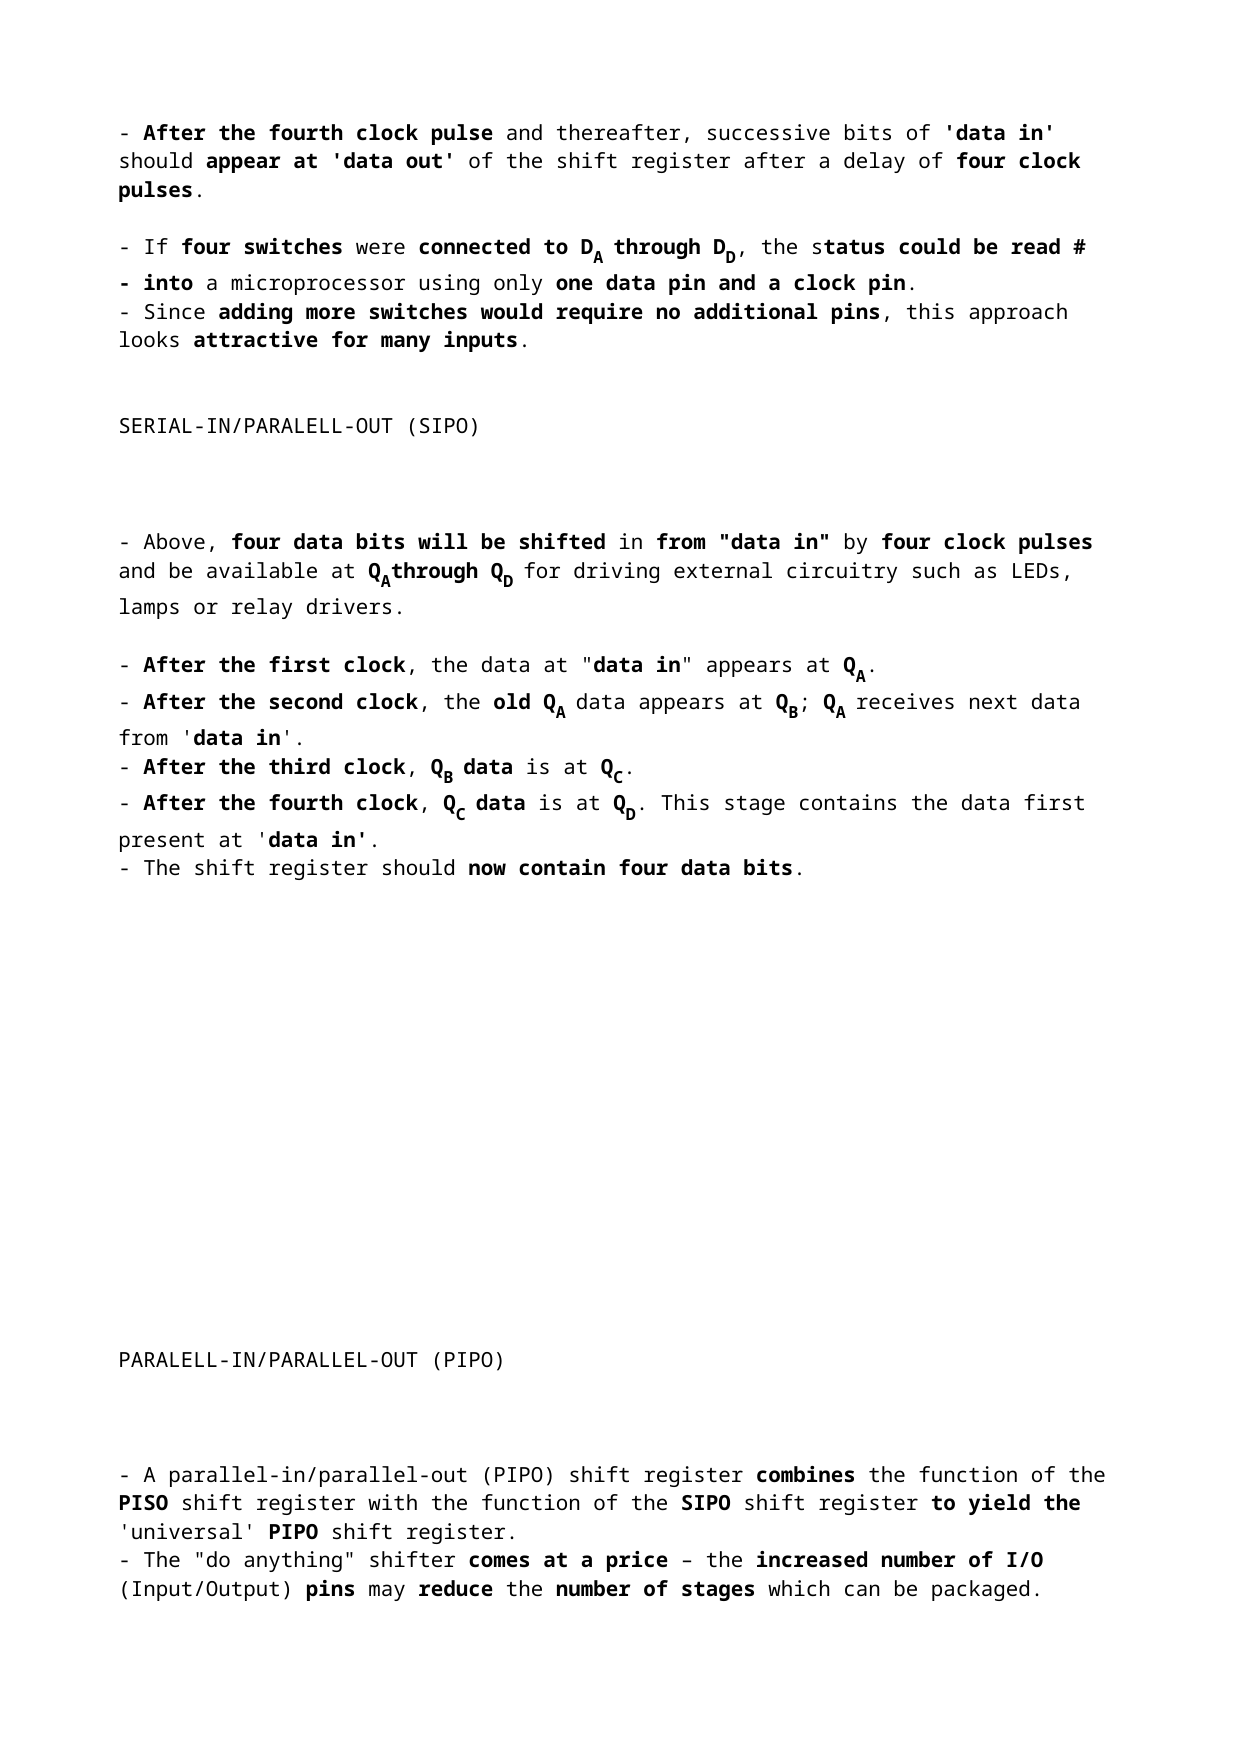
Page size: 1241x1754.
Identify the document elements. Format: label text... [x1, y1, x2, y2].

text SERIAL-IN/PARALELL-OUT (SIPO) [118, 412, 1122, 440]
text - into a microprocessor using only one data pin and a clock pin. [118, 268, 1122, 297]
text - If four switches were connected to DA through DD, the status could be read # [118, 232, 1122, 268]
text - Above, four data bits will be shifted in from "data in" by four clock pulses and be available at QAthrough QD for driving external circuitry such as LEDs, lamps or relay drivers. [118, 527, 1122, 621]
text - After the fourth clock pulse and thereafter, successive bits of 'data in' should appear at 'data out' of the shift register after a delay of four clock pulses. [118, 118, 1122, 203]
text PARALELL-IN/PARALLEL-OUT (PIPO) [118, 1345, 1122, 1374]
text - After the fourth clock, QC data is at QD. This stage contains the data first present at 'data in'. [118, 788, 1122, 853]
text - After the first clock, the data at "data in" appears at QA. [118, 650, 1122, 687]
text - The "do anything" shifter comes at a price – the increased number of I/O (Input/Output) pins may reduce the number of stages which can be packaged. [118, 1545, 1122, 1602]
text - The shift register should now contain four data bits. [118, 853, 1122, 882]
text - A parallel-in/parallel-out (PIPO) shift register combines the function of the PISO shift register with the function of the SIPO shift register to yield the 'universal' PIPO shift register. [118, 1460, 1122, 1545]
text - After the second clock, the old QA data appears at QB; QA receives next data from 'data in'. [118, 687, 1122, 752]
text - After the third clock, QB data is at QC. [118, 752, 1122, 788]
text - Since adding more switches would require no additional pins, this approach looks attractive for many inputs. [118, 297, 1122, 354]
